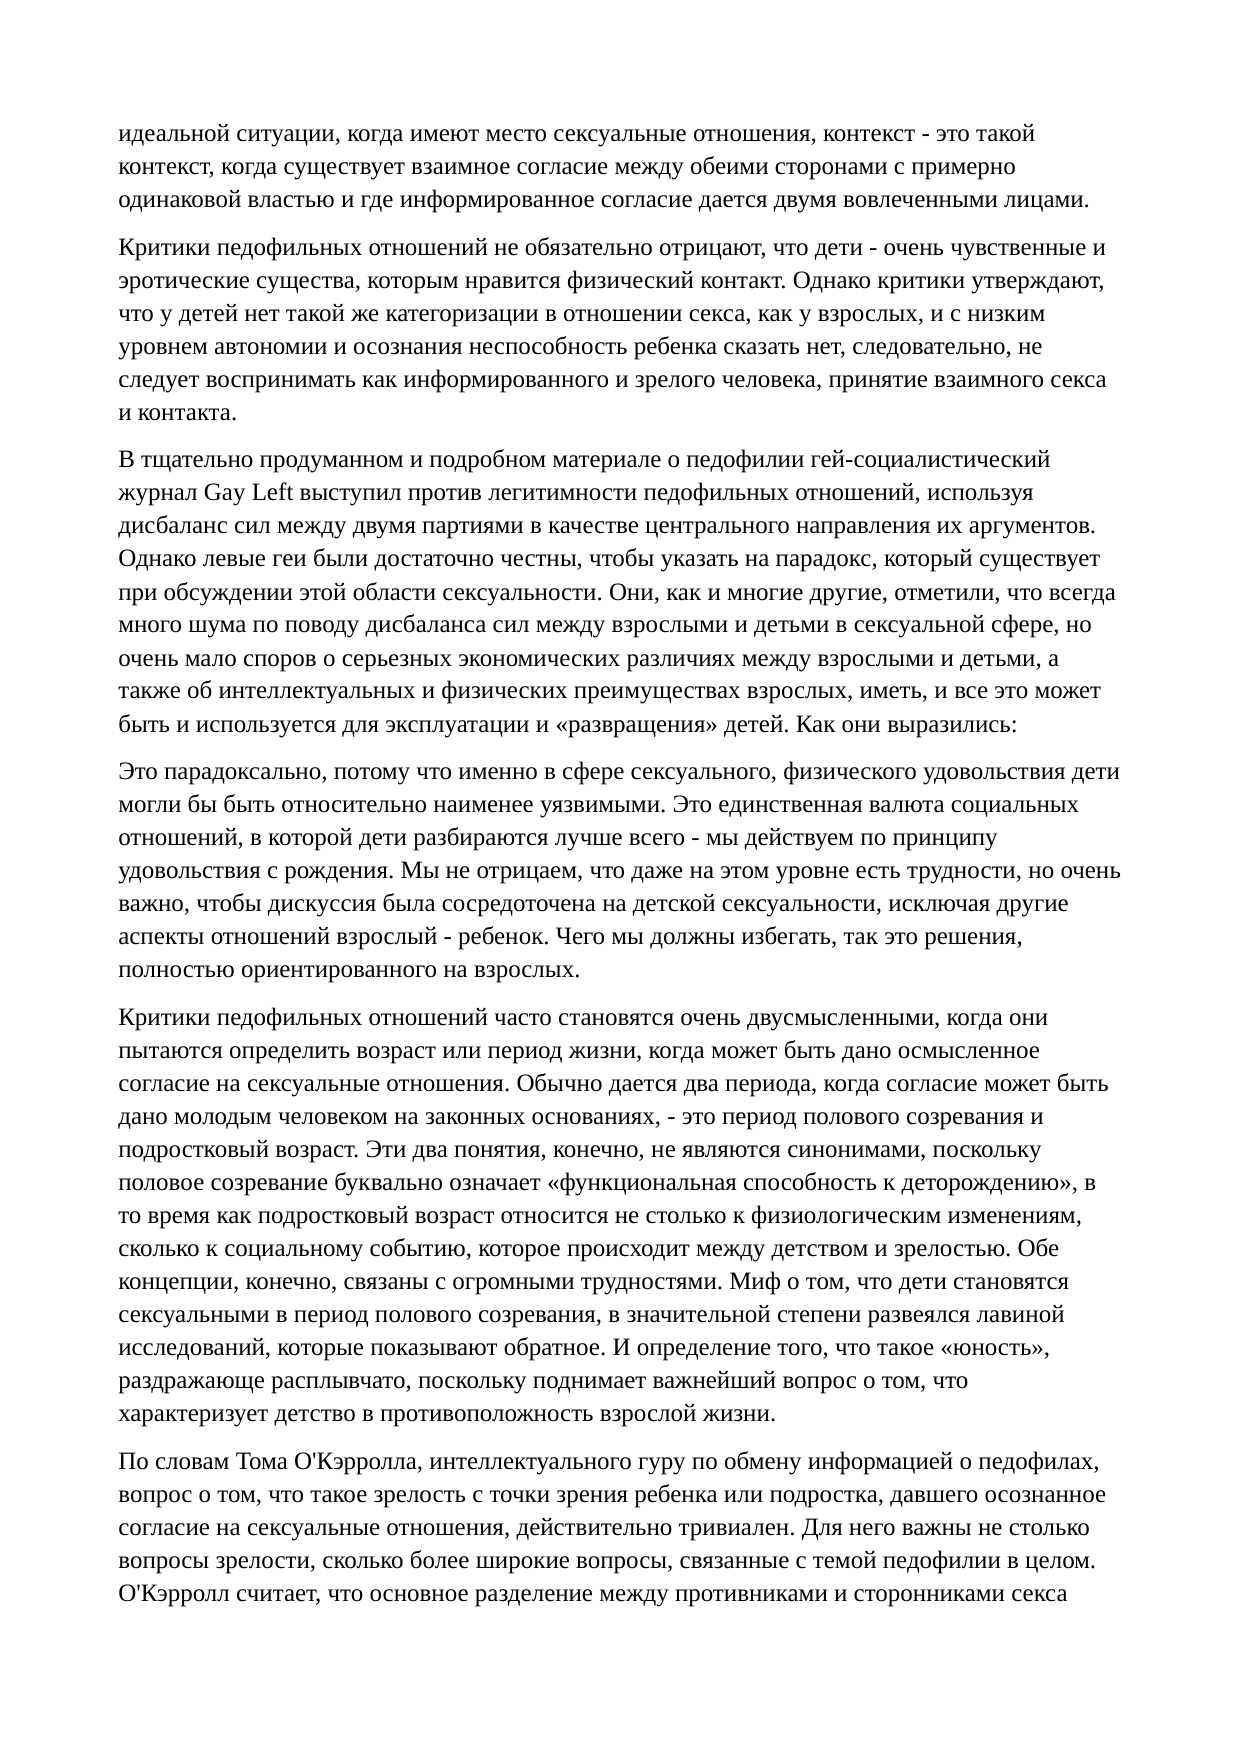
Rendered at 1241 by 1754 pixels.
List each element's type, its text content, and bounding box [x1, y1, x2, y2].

text В тщательно продуманном и подробном материале о педофилии гей-социалистический журнал Gay Left выступил против легитимности педофильных отношений, используя дисбаланс сил между двумя партиями в качестве центрального направления их аргументов. Однако левые геи были достаточно честны, чтобы указать на парадокс, который существует при обсуждении этой области сексуальности. Они, как и многие другие, отметили, что всегда много шума по поводу дисбаланса сил между взрослыми и детьми в сексуальной сфере, но очень мало споров о серьезных экономических различиях между взрослыми и детьми, а также об интеллектуальных и физических преимуществах взрослых, иметь, и все это может быть и используется для эксплуатации и «развращения» детей. Как они выразились: [118, 444, 1122, 737]
text Это парадоксально, потому что именно в сфере сексуального, физического удовольствия дети могли бы быть относительно наименее уязвимыми. Это единственная валюта социальных отношений, в которой дети разбираются лучше всего - мы действуем по принципу удовольствия с рождения. Мы не отрицаем, что даже на этом уровне есть трудности, но очень важно, чтобы дискуссия была сосредоточена на детской сексуальности, исключая другие аспекты отношений взрослый - ребенок. Чего мы должны избегать, так это решения, полностью ориентированного на взрослых. [118, 756, 1122, 983]
text Критики педофильных отношений не обязательно отрицают, что дети - очень чувственные и эротические существа, которым нравится физический контакт. Однако критики утверждают, что у детей нет такой же категоризации в отношении секса, как у взрослых, и с низким уровнем автономии и осознания неспособность ребенка сказать нет, следовательно, не следует воспринимать как информированного и зрелого человека, принятие взаимного секса и контакта. [118, 232, 1122, 426]
text идеальной ситуации, когда имеют место сексуальные отношения, контекст - это такой контекст, когда существует взаимное согласие между обеими сторонами с примерно одинаковой властью и где информированное согласие дается двумя вовлеченными лицами. [118, 118, 1122, 213]
text Критики педофильных отношений часто становятся очень двусмысленными, когда они пытаются определить возраст или период жизни, когда может быть дано осмысленное согласие на сексуальные отношения. Обычно дается два периода, когда согласие может быть дано молодым человеком на законных основаниях, - это период полового созревания и подростковый возраст. Эти два понятия, конечно, не являются синонимами, поскольку половое созревание буквально означает «функциональная способность к деторождению», в то время как подростковый возраст относится не столько к физиологическим изменениям, сколько к социальному событию, которое происходит между детством и зрелостью. Обе концепции, конечно, связаны с огромными трудностями. Миф о том, что дети становятся сексуальными в период полового созревания, в значительной степени развеялся лавиной исследований, которые показывают обратное. И определение того, что такое «юность», раздражающе расплывчато, поскольку поднимает важнейший вопрос о том, что характеризует детство в противоположность взрослой жизни. [118, 1002, 1122, 1427]
text По словам Тома О'Кэрролла, интеллектуального гуру по обмену информацией о педофилах, вопрос о том, что такое зрелость с точки зрения ребенка или подростка, давшего осознанное согласие на сексуальные отношения, действительно тривиален. Для него важны не столько вопросы зрелости, сколько более широкие вопросы, связанные с темой педофилии в целом. О'Кэрролл считает, что основное разделение между противниками и сторонниками секса [118, 1446, 1122, 1607]
